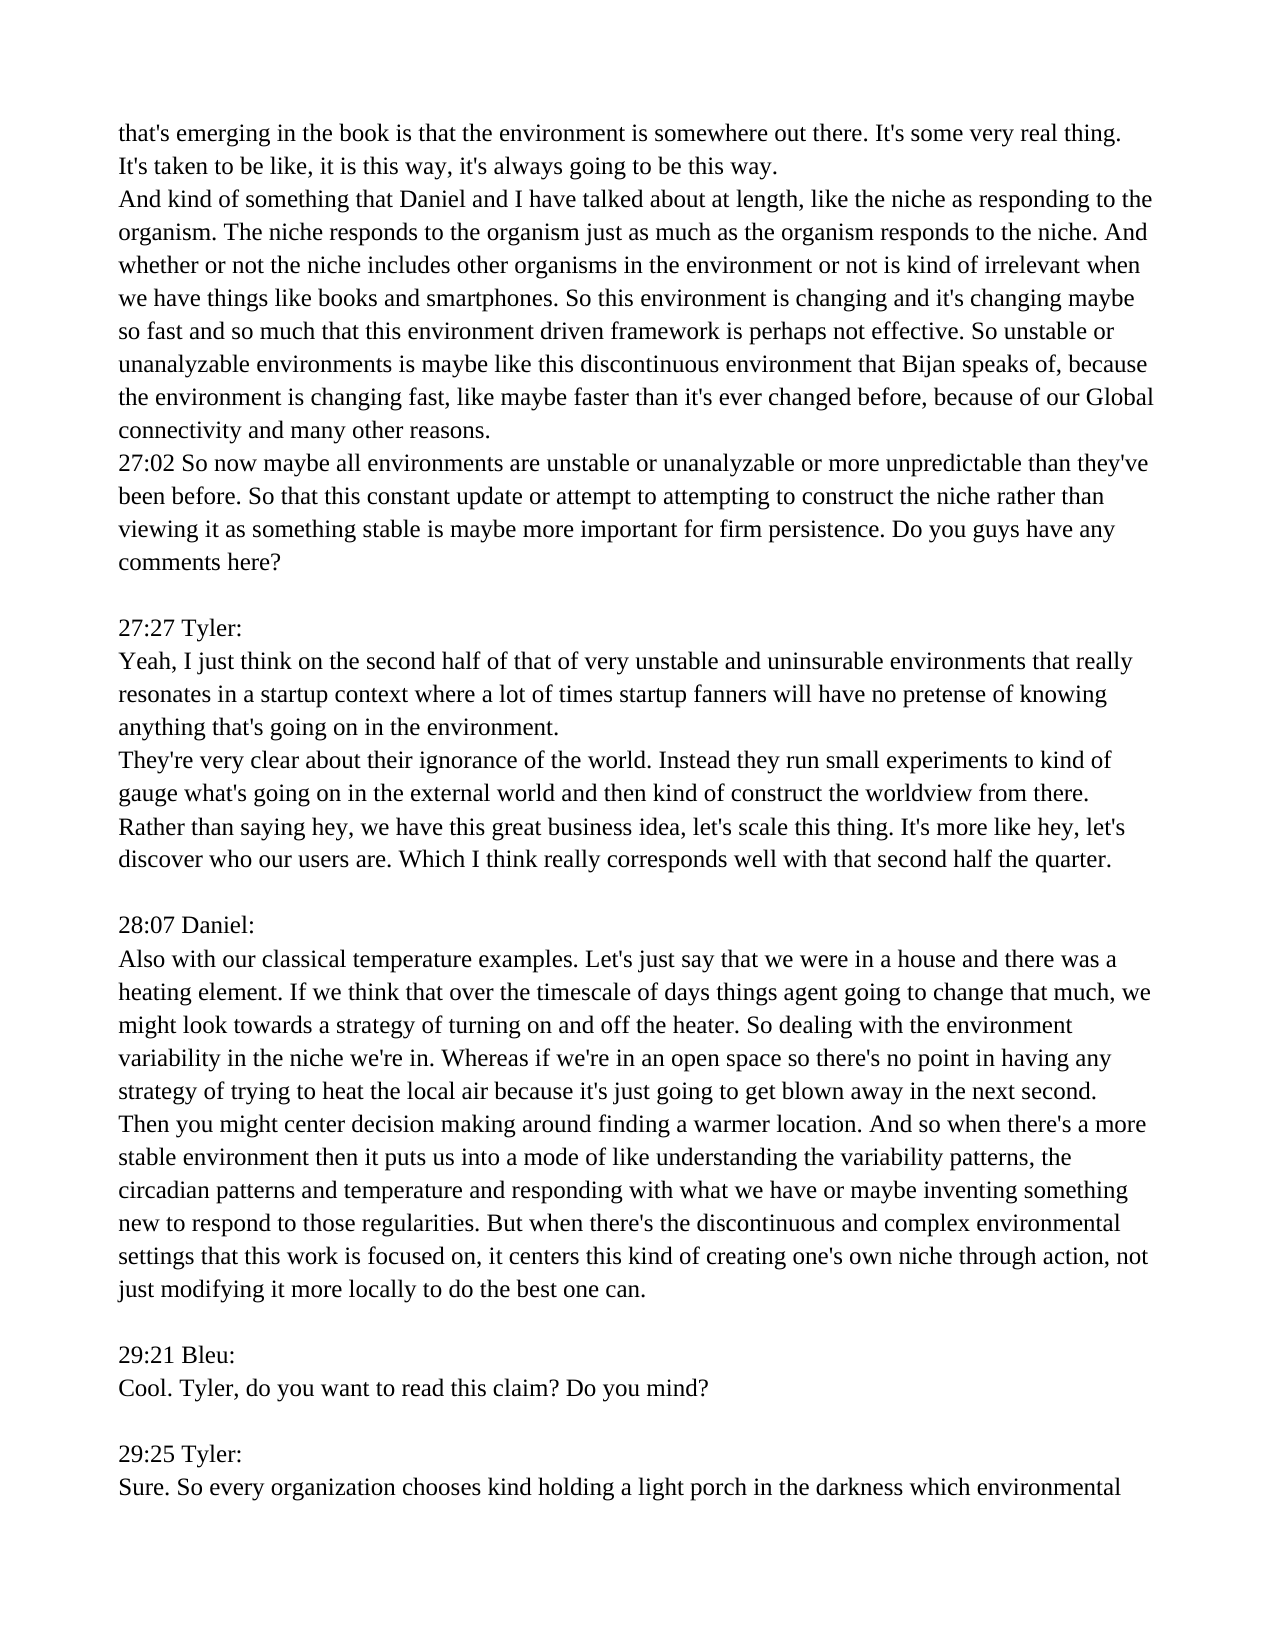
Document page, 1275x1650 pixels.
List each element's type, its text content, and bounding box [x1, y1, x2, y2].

text 27:27 Tyler: [118, 613, 1157, 642]
text Cool. Tyler, do you want to read this claim? Do you mind? [118, 1373, 1157, 1402]
text that's emerging in the book is that the environment is somewhere out there. It's some very real thing. It's taken to be like, it is this way, it's always going to be this way. [118, 118, 1157, 180]
text And kind of something that Daniel and I have talked about at length, like the niche as responding to the organism. The niche responds to the organism just as much as the organism responds to the niche. And whether or not the niche includes other organisms in the environment or not is kind of irrelevant when we have things like books and smartphones. So this environment is changing and it's changing maybe so fast and so much that this environment driven framework is perhaps not effective. So unstable or unanalyzable environments is maybe like this discontinuous environment that Bijan speaks of, because the environment is changing fast, like maybe faster than it's ever changed before, because of our Global connectivity and many other reasons. [118, 184, 1157, 444]
text 28:07 Daniel: [118, 911, 1157, 939]
text Also with our classical temperature examples. Let's just say that we were in a house and there was a heating element. If we think that over the timescale of days things agent going to change that much, we might look towards a strategy of turning on and off the heater. So dealing with the environment variability in the niche we're in. Whereas if we're in an open space so there's no point in having any strategy of trying to heat the local air because it's just going to get blown away in the next second. [118, 944, 1157, 1104]
text 27:02 So now maybe all environments are unstable or unanalyzable or more unpredictable than they've been before. So that this constant update or attempt to attempting to construct the niche rather than viewing it as something stable is maybe more important for firm persistence. Do you guys have any comments here? [118, 448, 1157, 576]
text Sure. So every organization chooses kind holding a light porch in the darkness which environmental [118, 1472, 1157, 1501]
text 29:25 Tyler: [118, 1439, 1157, 1468]
text Yeah, I just think on the second half of that of very unstable and uninsurable environments that really resonates in a startup context where a lot of times startup fanners will have no pretense of knowing anything that's going on in the environment. [118, 646, 1157, 741]
text Then you might center decision making around finding a warmer location. And so when there's a more stable environment then it puts us into a mode of like understanding the variability patterns, the circadian patterns and temperature and responding with what we have or maybe inventing something new to respond to those regularities. But when there's the discontinuous and complex environmental settings that this work is focused on, it centers this kind of creating one's own niche through action, not just modifying it more locally to do the best one can. [118, 1109, 1157, 1303]
text They're very clear about their ignorance of the world. Instead they run small experiments to kind of gauge what's going on in the external world and then kind of construct the worldview from there. Rather than saying hey, we have this great business idea, let's scale this thing. It's more like hey, let's discover who our users are. Which I think really corresponds well with that second half the quarter. [118, 746, 1157, 873]
text 29:21 Bleu: [118, 1340, 1157, 1369]
